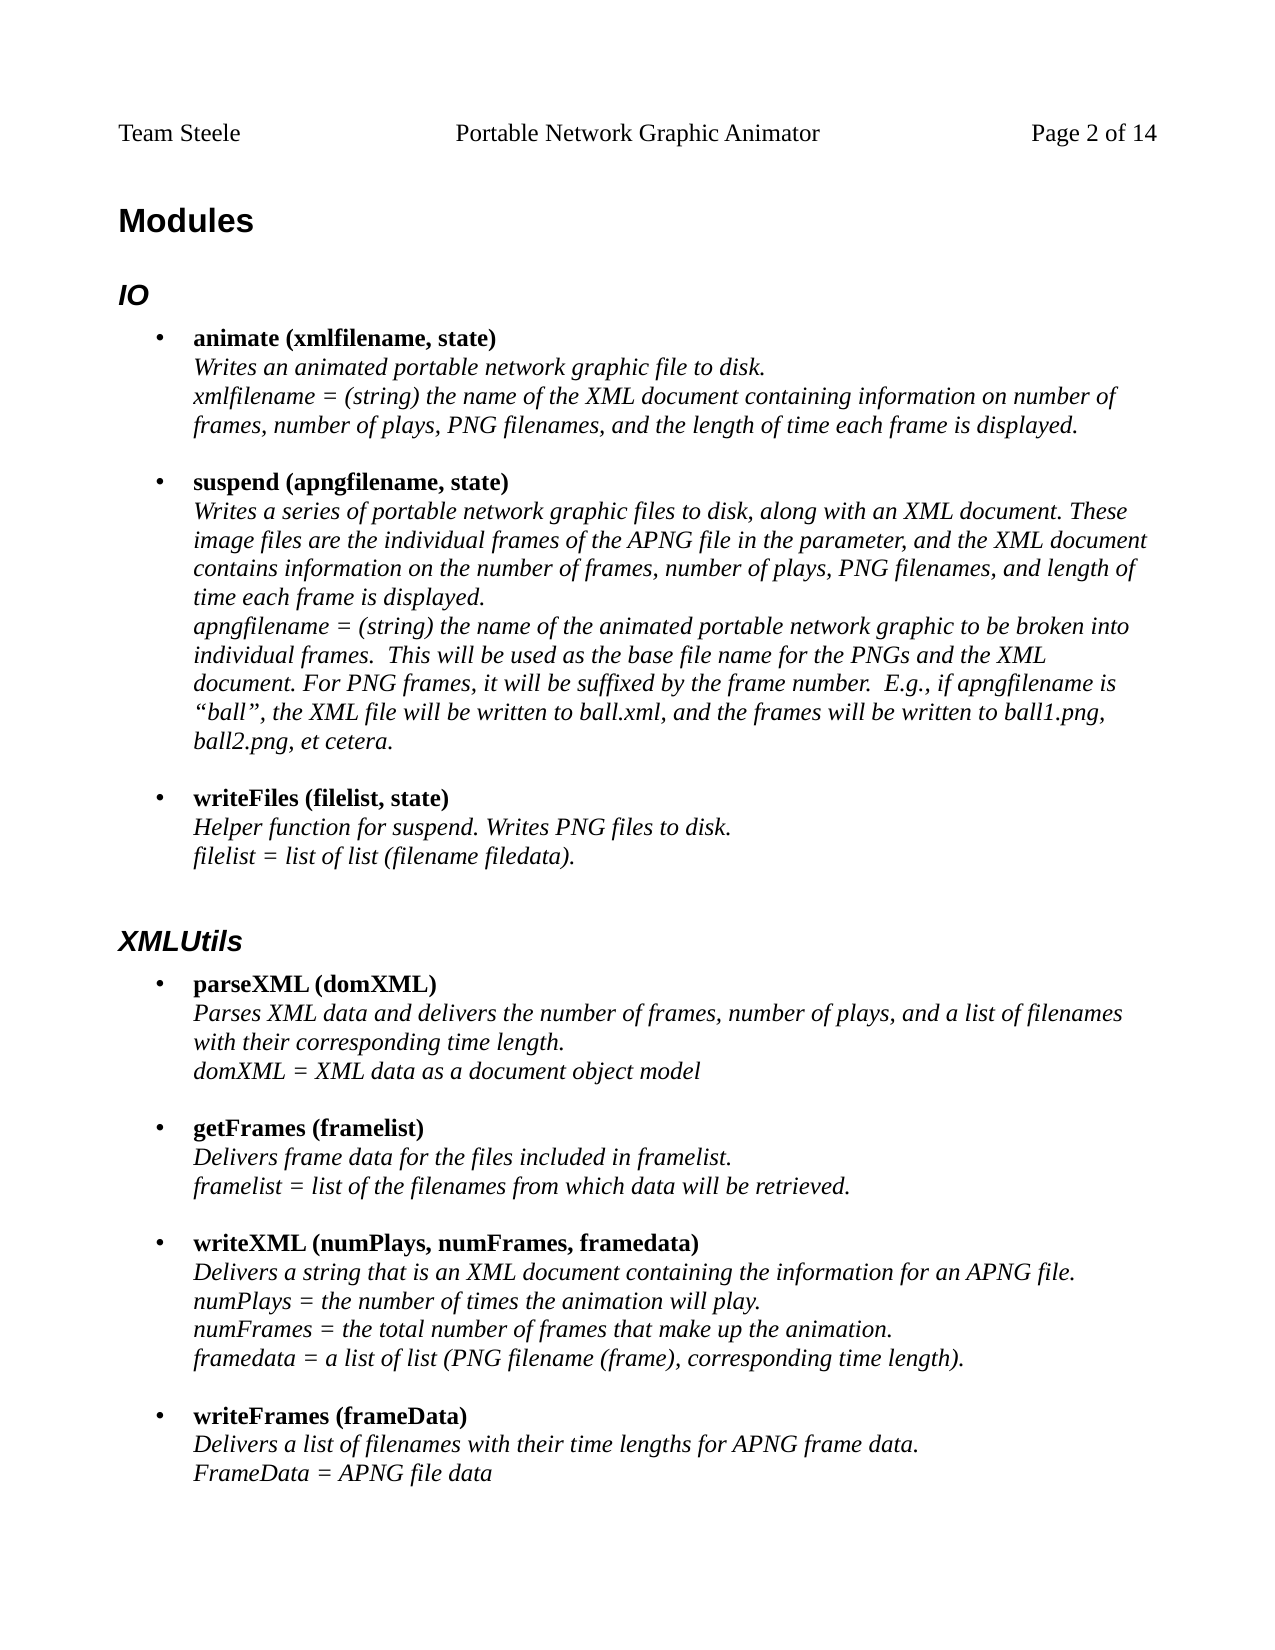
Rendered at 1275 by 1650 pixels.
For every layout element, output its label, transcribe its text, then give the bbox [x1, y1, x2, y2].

list Helper function for suspend. Writes PNG files to disk. [156, 812, 1157, 841]
list domXML = XML data as a document object model [156, 1056, 1157, 1084]
list framelist = list of the filenames from which data will be retrieved. [156, 1171, 1157, 1199]
list Delivers a string that is an XML document containing the information for an APNG file. [156, 1257, 1157, 1286]
subtitle Modules [118, 201, 1157, 240]
list writeFiles (filelist, state) [156, 783, 1157, 812]
subtitle IO [118, 277, 1157, 311]
list Delivers frame data for the files included in framelist. [156, 1142, 1157, 1171]
list Delivers a list of filenames with their time lengths for APNG frame data. [156, 1429, 1157, 1458]
list animate (xmlfilename, state) [156, 323, 1157, 352]
list Parses XML data and delivers the number of frames, number of plays, and a list of filenames with their corresponding time length. [156, 998, 1157, 1056]
list apngfilename = (string) the name of the animated portable network graphic to be broken into individual frames. This will be used as the base file name for the PNGs and the XML document. For PNG frames, it will be suffixed by the frame number. E.g., if apngfilename is “ball”, the XML file will be written to ball.xml, and the frames will be written to ball1.png, ball2.png, et cetera. [156, 611, 1157, 755]
list writeXML (numPlays, numFrames, framedata) [156, 1228, 1157, 1257]
list FrameData = APNG file data [156, 1458, 1157, 1487]
list Writes an animated portable network graphic file to disk. [156, 352, 1157, 381]
list getFrames (framelist) [156, 1113, 1157, 1142]
list filelist = list of list (filename filedata). [156, 841, 1157, 870]
list parseXML (domXML) [156, 969, 1157, 998]
list writeFrames (frameData) [156, 1401, 1157, 1429]
list framedata = a list of list (PNG filename (frame), corresponding time length). [156, 1343, 1157, 1372]
list numPlays = the number of times the animation will play. [156, 1286, 1157, 1314]
subtitle XMLUtils [118, 923, 1157, 957]
list suspend (apngfilename, state) [156, 467, 1157, 496]
list numFrames = the total number of frames that make up the animation. [156, 1314, 1157, 1343]
list Writes a series of portable network graphic files to disk, along with an XML document. These image files are the individual frames of the APNG file in the parameter, and the XML document contains information on the number of frames, number of plays, PNG filenames, and length of time each frame is displayed. [156, 496, 1157, 611]
list xmlfilename = (string) the name of the XML document containing information on number of frames, number of plays, PNG filenames, and the length of time each frame is displayed. [156, 381, 1157, 438]
